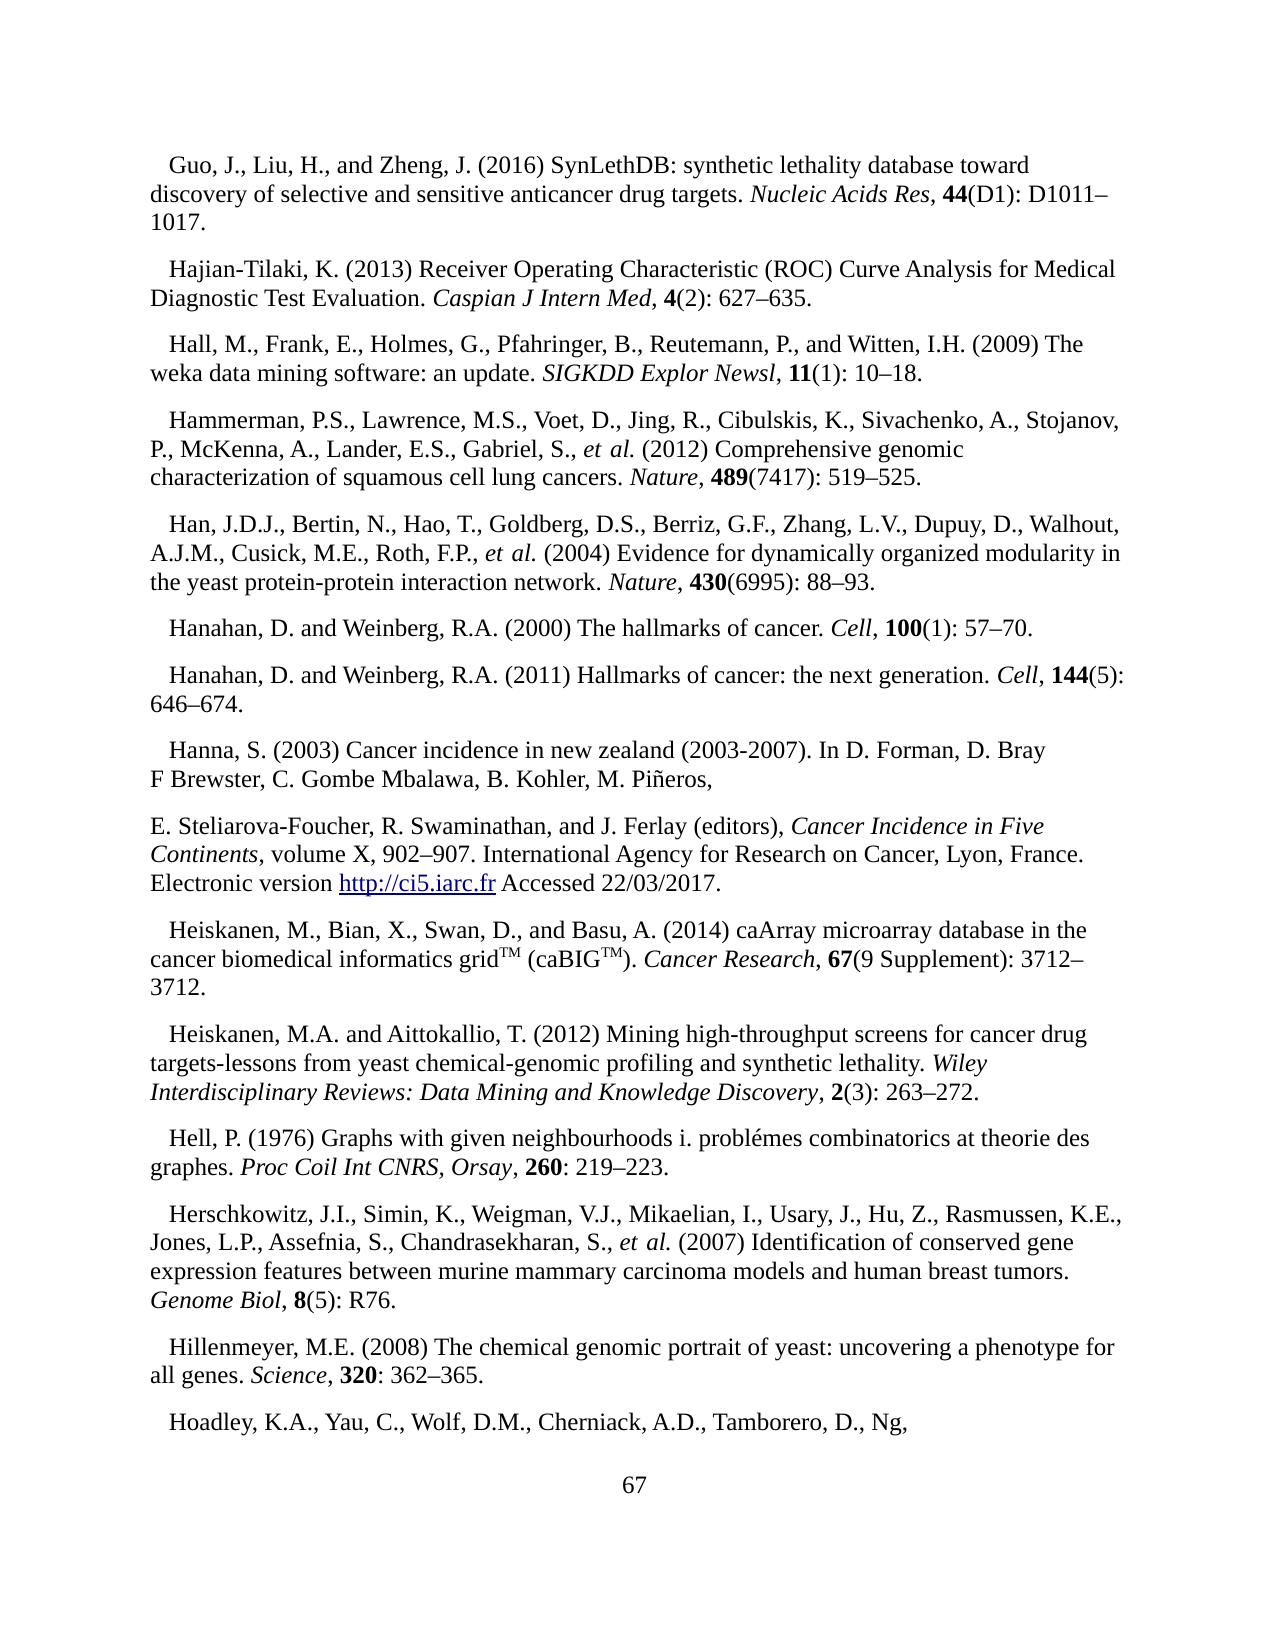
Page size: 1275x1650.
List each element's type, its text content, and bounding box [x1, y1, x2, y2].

text Hanahan, D. and Weinberg, R.A. (2011) Hallmarks of cancer: the next generation. Cell, 144(5): 646–674. [150, 660, 1125, 717]
text Herschkowitz, J.I., Simin, K., Weigman, V.J., Mikaelian, I., Usary, J., Hu, Z., Rasmussen, K.E., Jones, L.P., Assefnia, S., Chandrasekharan, S., et al. (2007) Identification of conserved gene expression features between murine mammary carcinoma models and human breast tumors. Genome Biol, 8(5): R76. [150, 1199, 1125, 1314]
text Hajian-Tilaki, K. (2013) Receiver Operating Characteristic (ROC) Curve Analysis for Medical Diagnostic Test Evaluation. Caspian J Intern Med, 4(2): 627–635. [150, 254, 1125, 312]
text Hoadley, K.A., Yau, C., Wolf, D.M., Cherniack, A.D., Tamborero, D., Ng, [150, 1407, 1125, 1436]
text Han, J.D.J., Bertin, N., Hao, T., Goldberg, D.S., Berriz, G.F., Zhang, L.V., Dupuy, D., Walhout, A.J.M., Cusick, M.E., Roth, F.P., et al. (2004) Evidence for dynamically organized modularity in the yeast protein-protein interaction network. Nature, 430(6995): 88–93. [150, 509, 1125, 595]
text Hanahan, D. and Weinberg, R.A. (2000) The hallmarks of cancer. Cell, 100(1): 57–70. [150, 613, 1125, 642]
text E. Steliarova-Foucher, R. Swaminathan, and J. Ferlay (editors), Cancer Incidence in Five Continents, volume X, 902–907. International Agency for Research on Cancer, Lyon, France. Electronic version http://ci5.iarc.fr Accessed 22/03/2017. [150, 811, 1125, 897]
text Hall, M., Frank, E., Holmes, G., Pfahringer, B., Reutemann, P., and Witten, I.H. (2009) The weka data mining software: an update. SIGKDD Explor Newsl, 11(1): 10–18. [150, 329, 1125, 387]
text Hell, P. (1976) Graphs with given neighbourhoods i. problémes combinatorics at theorie des graphes. Proc Coil Int CNRS, Orsay, 260: 219–223. [150, 1123, 1125, 1181]
text Hillenmeyer, M.E. (2008) The chemical genomic portrait of yeast: uncovering a phenotype for all genes. Science, 320: 362–365. [150, 1332, 1125, 1389]
text Heiskanen, M.A. and Aittokallio, T. (2012) Mining high-throughput screens for cancer drug targets-lessons from yeast chemical-genomic profiling and synthetic lethality. Wiley Interdisciplinary Reviews: Data Mining and Knowledge Discovery, 2(3): 263–272. [150, 1019, 1125, 1105]
text Hammerman, P.S., Lawrence, M.S., Voet, D., Jing, R., Cibulskis, K., Sivachenko, A., Stojanov, P., McKenna, A., Lander, E.S., Gabriel, S., et al. (2012) Comprehensive genomic characterization of squamous cell lung cancers. Nature, 489(7417): 519–525. [150, 405, 1125, 491]
text Guo, J., Liu, H., and Zheng, J. (2016) SynLethDB: synthetic lethality database toward discovery of selective and sensitive anticancer drug targets. Nucleic Acids Res, 44(D1): D1011–1017. [150, 150, 1125, 236]
text Hanna, S. (2003) Cancer incidence in new zealand (2003-2007). In D. Forman, D. Bray F Brewster, C. Gombe Mbalawa, B. Kohler, M. Piñeros, [150, 735, 1125, 793]
text Heiskanen, M., Bian, X., Swan, D., and Basu, A. (2014) caArray microarray database in the cancer biomedical informatics gridTM (caBIGTM). Cancer Research, 67(9 Supplement): 3712–3712. [150, 915, 1125, 1001]
